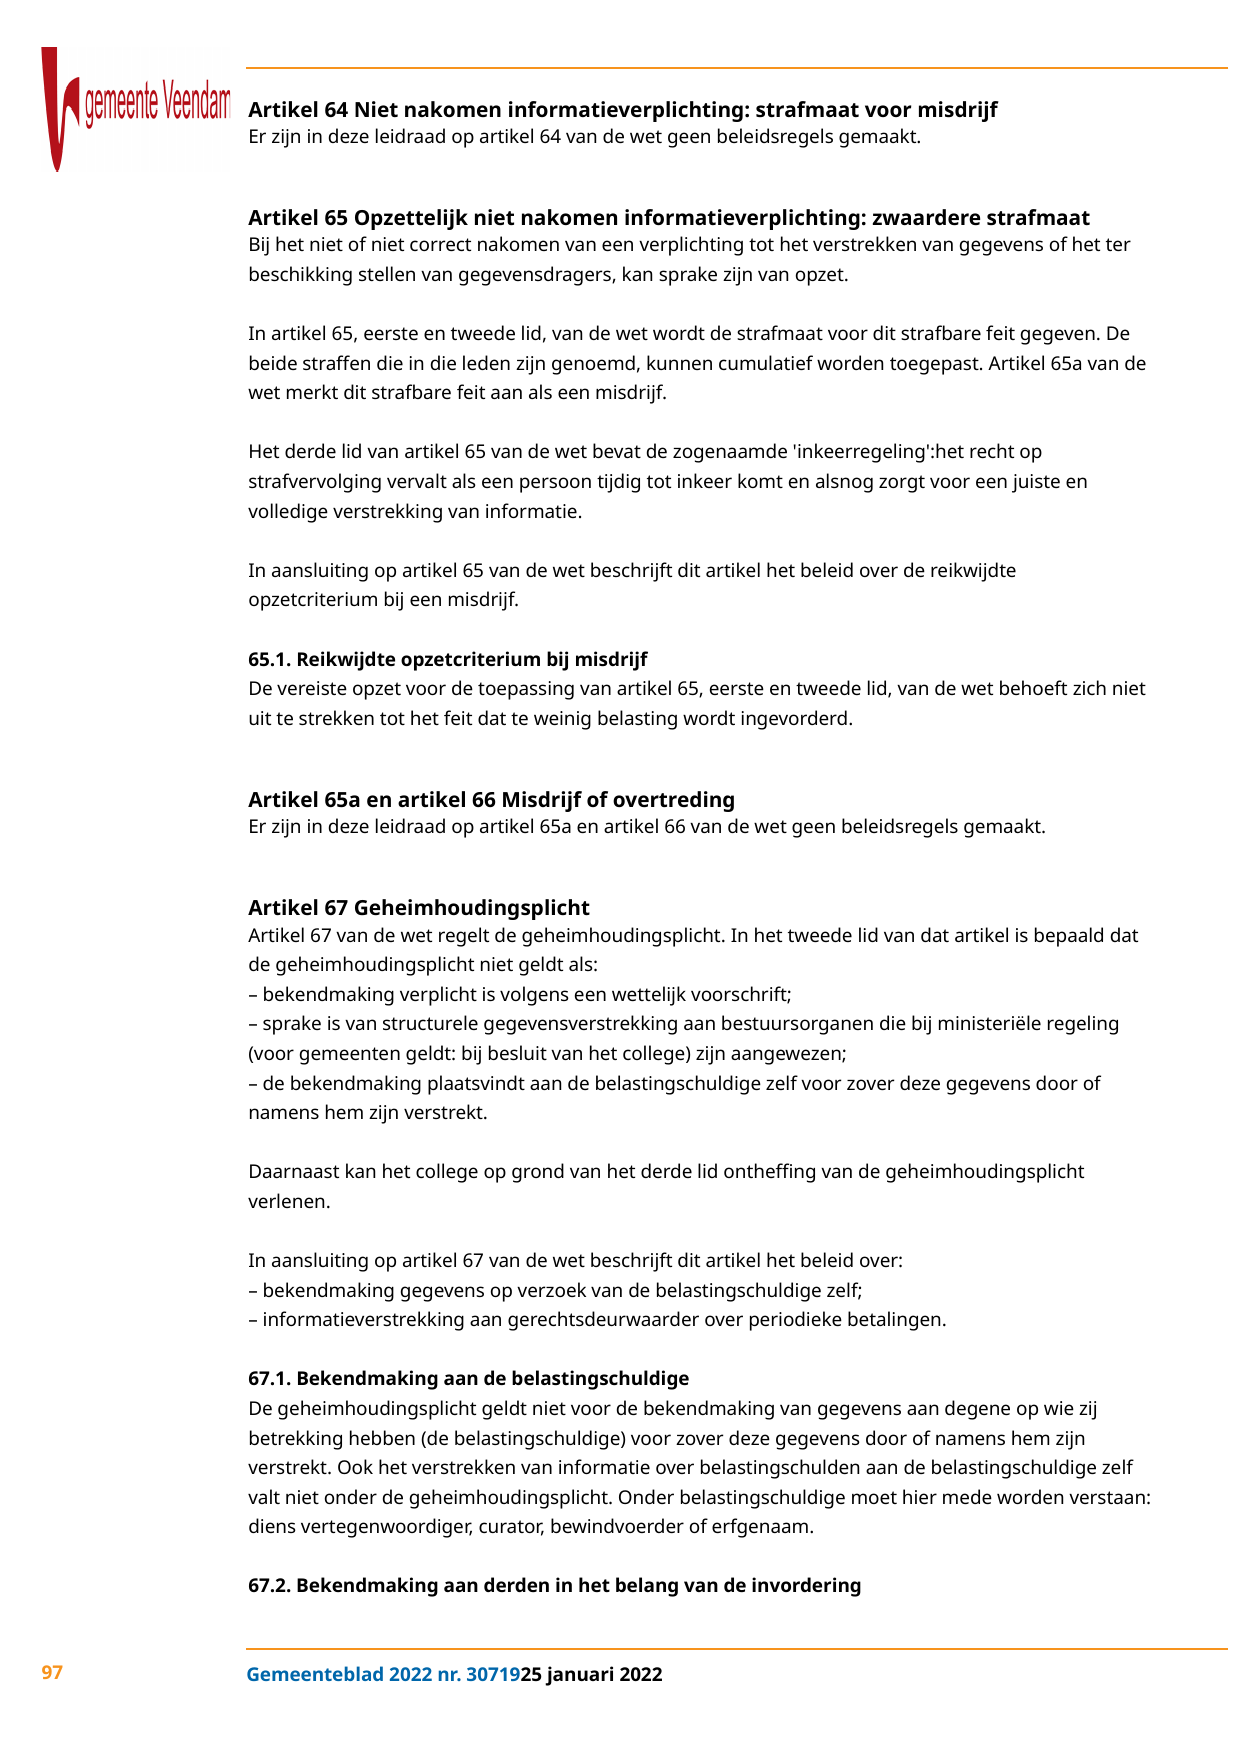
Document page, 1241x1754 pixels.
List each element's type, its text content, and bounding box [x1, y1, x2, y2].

text Het derde lid van artikel 65 van de wet bevat de zogenaamde 'inkeerregeling':het recht op strafvervolging vervalt als een persoon tijdig tot inkeer komt en alsnog zorgt voor een juiste en volledige verstrekking van informatie. [248, 439, 1152, 524]
text De vereiste opzet voor de toepassing van artikel 65, eerste en tweede lid, van de wet behoeft zich niet uit te strekken tot het feit dat te weinig belasting wordt ingevorderd. [248, 675, 1152, 731]
text – informatieverstrekking aan gerechtsdeurwaarder over periodieke betalingen. [248, 1306, 1152, 1332]
text In aansluiting op artikel 67 van de wet beschrijft dit artikel het beleid over: [248, 1247, 1152, 1273]
text 67.2. Bekendmaking aan derden in het belang van de invordering [248, 1573, 1152, 1598]
text – bekendmaking verplicht is volgens een wettelijk voorschrift; [248, 981, 1152, 1007]
text – de bekendmaking plaatsvindt aan de belastingschuldige zelf voor zover deze gegevens door of namens hem zijn verstrekt. [248, 1070, 1152, 1125]
text Artikel 65a en artikel 66 Misdrijf of overtreding [248, 785, 1152, 813]
text Bij het niet of niet correct nakomen van een verplichting tot het verstrekken van gegevens of het ter beschikking stellen van gegevensdragers, kan sprake zijn van opzet. [248, 232, 1152, 287]
text Artikel 64 Niet nakomen informatieverplichting: strafmaat voor misdrijf [248, 95, 1152, 123]
text Artikel 67 van de wet regelt de geheimhoudingsplicht. In het tweede lid van dat artikel is bepaald dat de geheimhoudingsplicht niet geldt als: [248, 922, 1152, 977]
text Artikel 67 Geheimhoudingsplicht [248, 893, 1152, 922]
text Daarnaast kan het college op grond van het derde lid ontheffing van de geheimhoudingsplicht verlenen. [248, 1158, 1152, 1214]
text In aansluiting op artikel 65 van de wet beschrijft dit artikel het beleid over de reikwijdte opzetcriterium bij een misdrijf. [248, 557, 1152, 612]
text – sprake is van structurele gegevensverstrekking aan bestuursorganen die bij ministeriële regeling (voor gemeenten geldt: bij besluit van het college) zijn aangewezen; [248, 1011, 1152, 1066]
text Artikel 65 Opzettelijk niet nakomen informatieverplichting: zwaardere strafmaat [248, 203, 1152, 232]
text De geheimhoudingsplicht geldt niet voor de bekendmaking van gegevens aan degene op wie zij betrekking hebben (de belastingschuldige) voor zover deze gegevens door of namens hem zijn verstrekt. Ook het verstrekken van informatie over belastingschulden aan de belastingschuldige zelf valt niet onder de geheimhoudingsplicht. Onder belastingschuldige moet hier mede worden verstaan: diens vertegenwoordiger, curator, bewindvoerder of erfgenaam. [248, 1395, 1152, 1539]
text 67.1. Bekendmaking aan de belastingschuldige [248, 1366, 1152, 1391]
text – bekendmaking gegevens op verzoek van de belastingschuldige zelf; [248, 1277, 1152, 1303]
text Er zijn in deze leidraad op artikel 65a en artikel 66 van de wet geen beleidsregels gemaakt. [248, 813, 1152, 839]
text Er zijn in deze leidraad op artikel 64 van de wet geen beleidsregels gemaakt. [248, 123, 1152, 149]
picture [41, 47, 231, 172]
text 65.1. Reikwijdte opzetcriterium bij misdrijf [248, 646, 1152, 672]
text In artikel 65, eerste en tweede lid, van de wet wordt de strafmaat voor dit strafbare feit gegeven. De beide straffen die in die leden zijn genoemd, kunnen cumulatief worden toegepast. Artikel 65a van de wet merkt dit strafbare feit aan als een misdrijf. [248, 320, 1152, 405]
